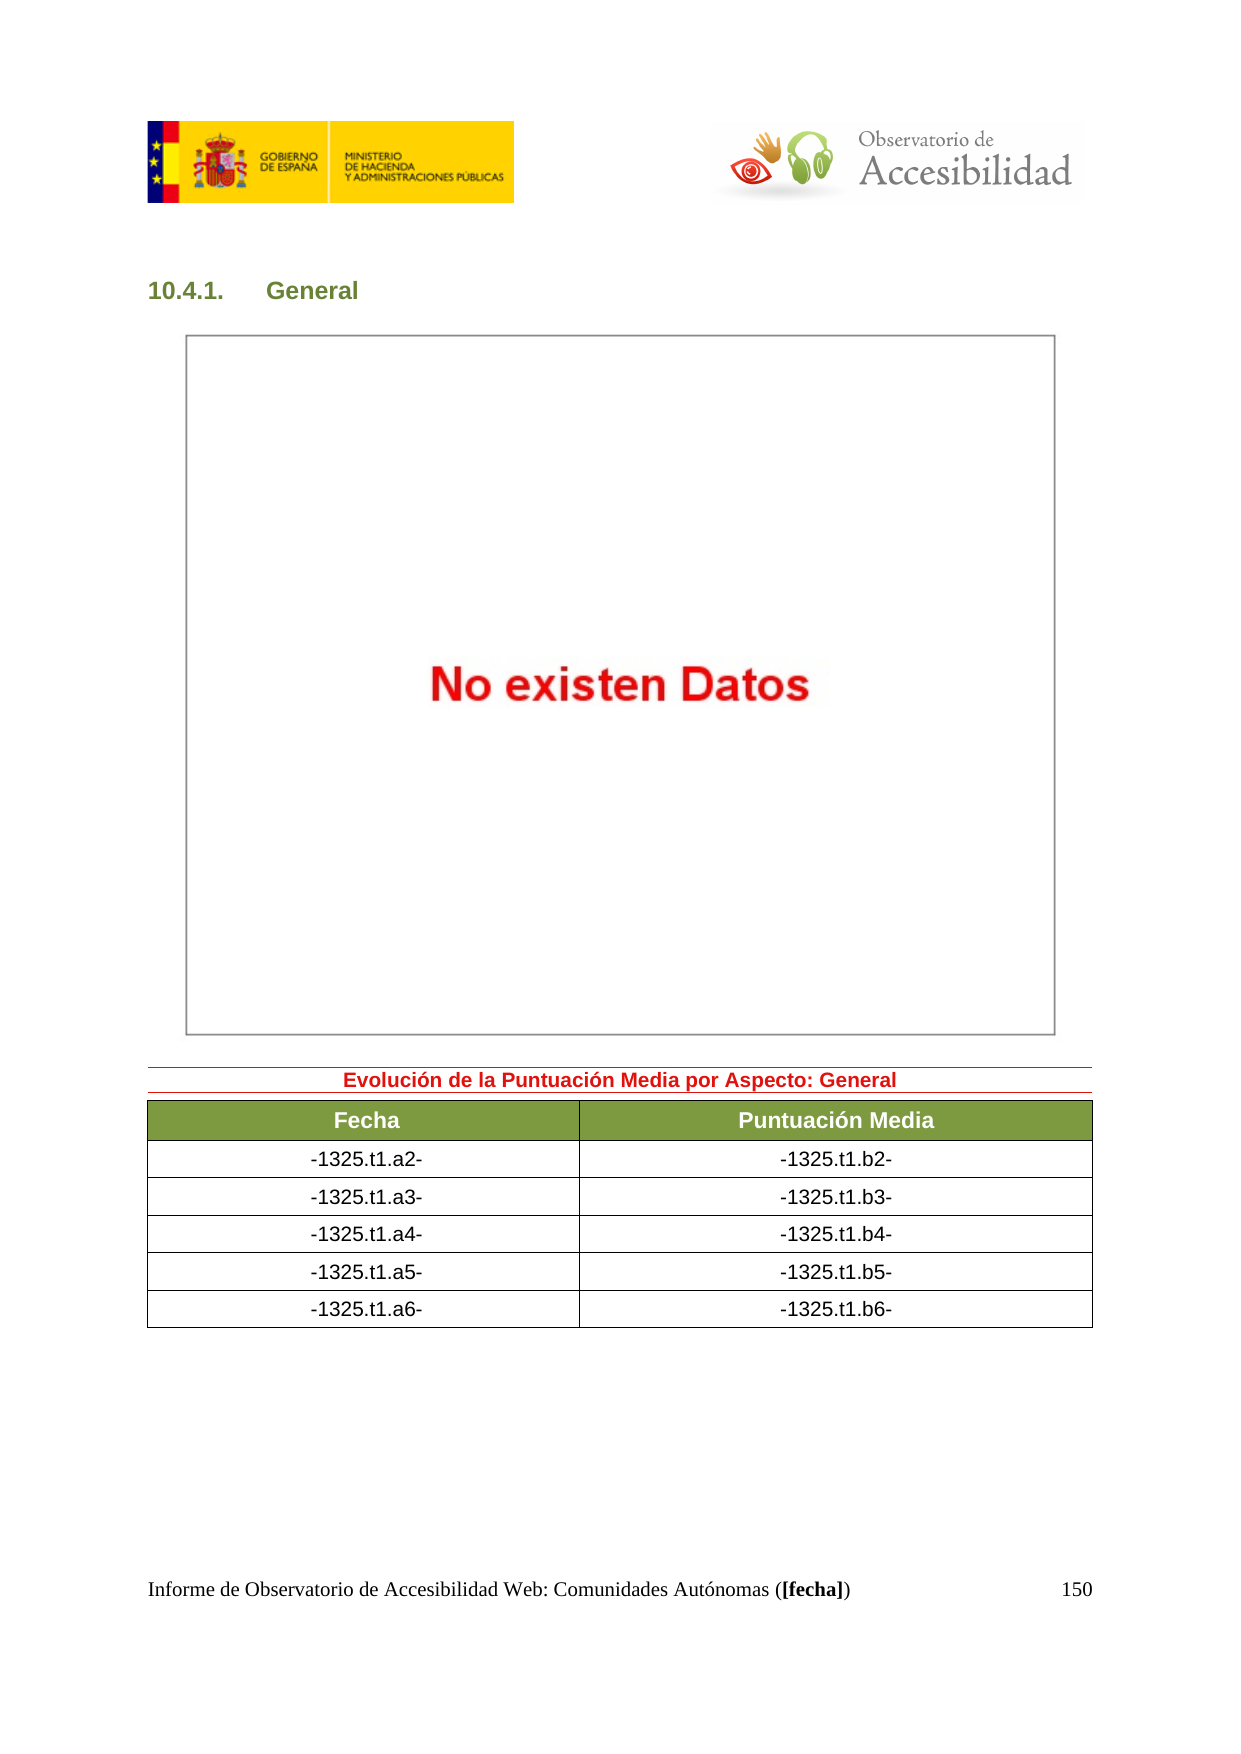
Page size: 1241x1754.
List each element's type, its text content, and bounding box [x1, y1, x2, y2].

picture [710, 122, 1086, 205]
table_cell -1325.t1.b2- [580, 1141, 1092, 1177]
table_cell -1325.t1.b6- [580, 1291, 1092, 1327]
list General [148, 276, 1092, 304]
table_cell -1325.t1.b3- [580, 1178, 1092, 1215]
picture [178, 332, 1062, 1042]
table_header Puntuación Media [580, 1101, 1092, 1140]
table_cell -1325.t1.a5- [148, 1253, 579, 1290]
text Evolución de la Puntuación Media por Aspecto: General [148, 1068, 1092, 1092]
table_cell -1325.t1.a6- [148, 1291, 579, 1327]
table_header Fecha [148, 1101, 579, 1140]
table_cell -1325.t1.a4- [148, 1216, 579, 1252]
picture [147, 121, 514, 203]
table_cell -1325.t1.b5- [580, 1253, 1092, 1290]
table_cell -1325.t1.a3- [148, 1178, 579, 1215]
table_cell -1325.t1.b4- [580, 1216, 1092, 1252]
table_cell -1325.t1.a2- [148, 1141, 579, 1177]
